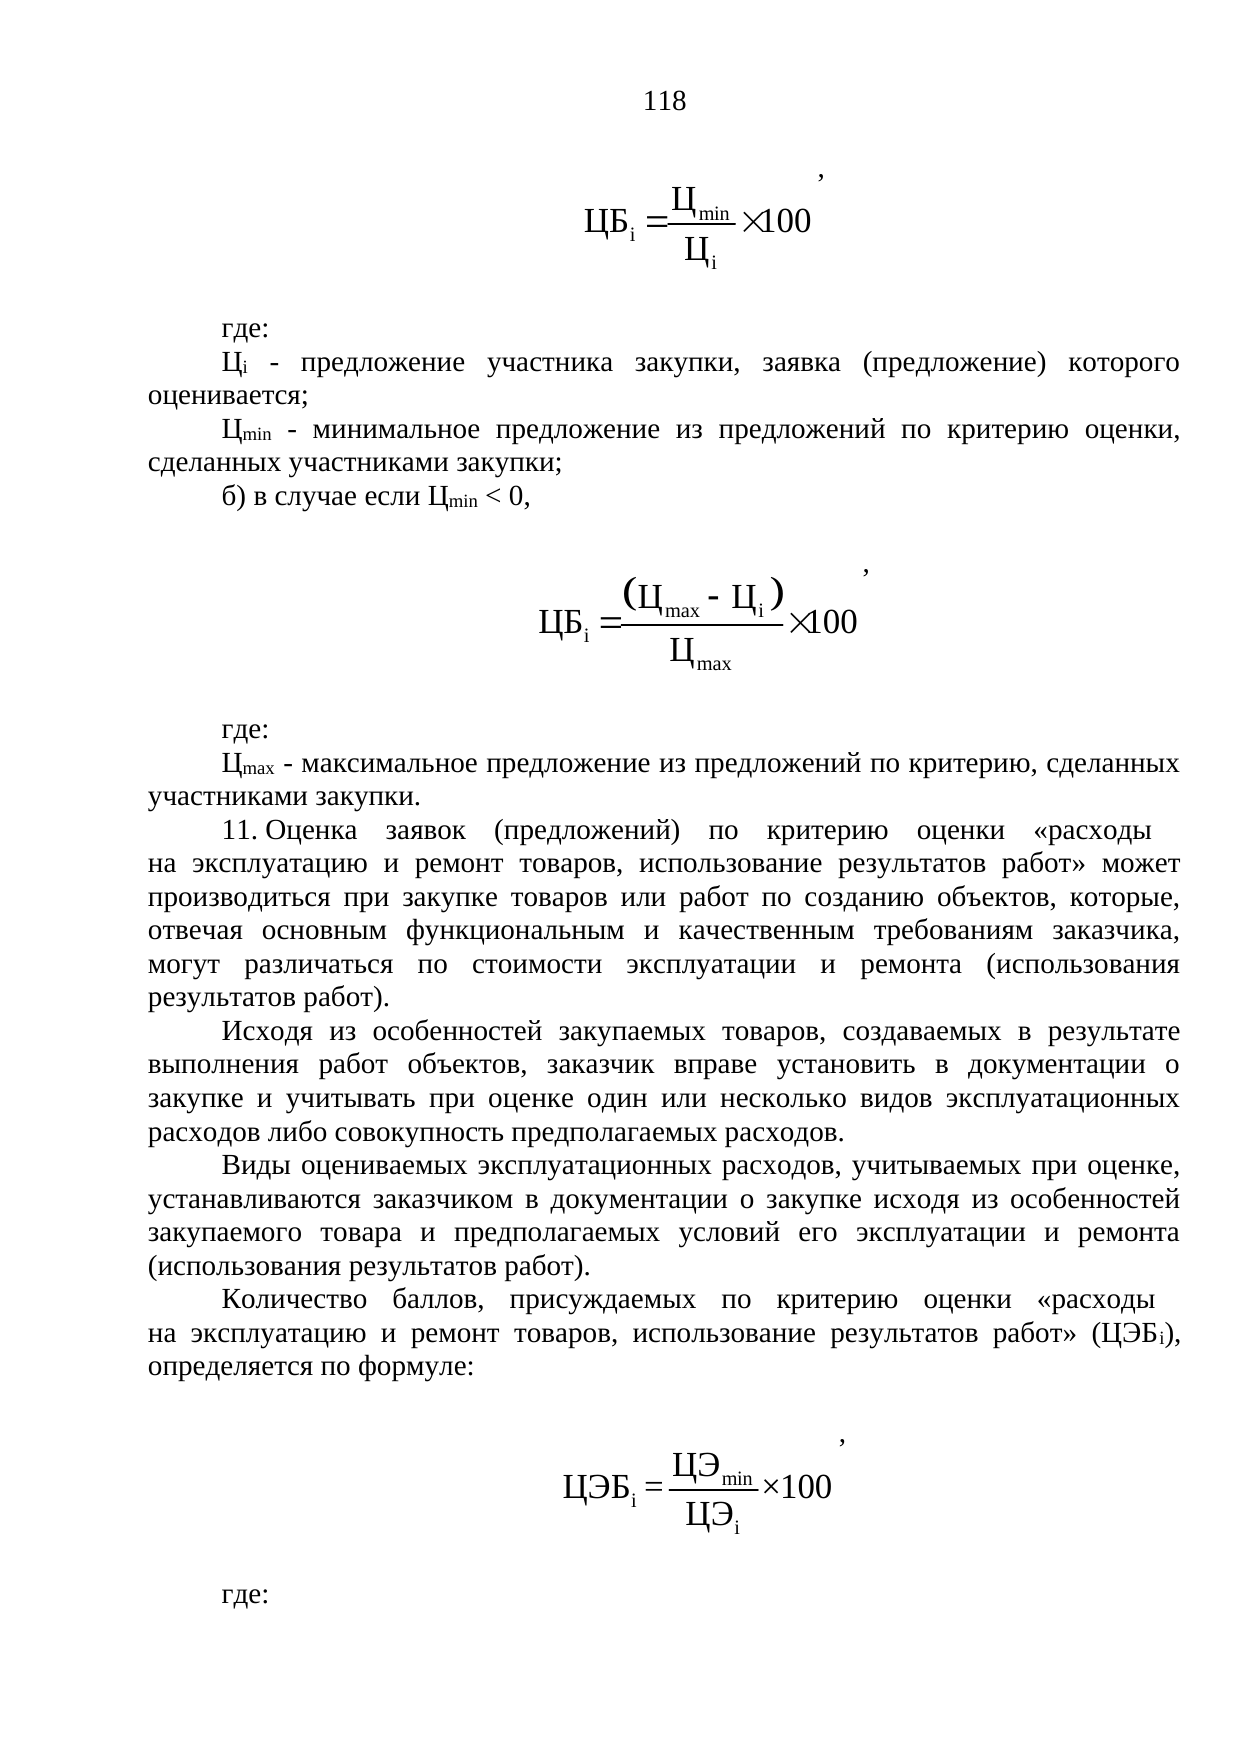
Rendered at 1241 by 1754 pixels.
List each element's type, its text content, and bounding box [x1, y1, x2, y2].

text б) в случае если Цmin < 0, [148, 478, 1181, 511]
text где: [148, 711, 1181, 745]
text , [148, 150, 1181, 277]
text где: [148, 1576, 1181, 1609]
text 11. Оценка заявок (предложений) по критерию оценки «расходы на эксплуатацию и ремонт товаров, использование результатов работ» может производиться при закупке товаров или работ по созданию объектов, которые, отвечая основным функциональным и качественным требованиям заказчика, могут различаться по стоимости эксплуатации и ремонта (использования результатов работ). [148, 812, 1181, 1013]
text Цi - предложение участника закупки, заявка (предложение) которого оценивается; [148, 344, 1181, 411]
text Виды оцениваемых эксплуатационных расходов, учитываемых при оценке, устанавливаются заказчиком в документации о закупке исходя из особенностей закупаемого товара и предполагаемых условий его эксплуатации и ремонта (использования результатов работ). [148, 1147, 1181, 1281]
text , [148, 545, 1181, 678]
text , [148, 1416, 1181, 1542]
text Цmin - минимальное предложение из предложений по критерию оценки, сделанных участниками закупки; [148, 411, 1181, 478]
text Количество баллов, присуждаемых по критерию оценки «расходы на эксплуатацию и ремонт товаров, использование результатов работ» (ЦЭБi), определяется по формуле: [148, 1281, 1181, 1382]
text Исходя из особенностей закупаемых товаров, создаваемых в результате выполнения работ объектов, заказчик вправе установить в документации о закупке и учитывать при оценке один или несколько видов эксплуатационных расходов либо совокупность предполагаемых расходов. [148, 1013, 1181, 1147]
text Цmax - максимальное предложение из предложений по критерию, сделанных участниками закупки. [148, 745, 1181, 812]
text где: [148, 310, 1181, 344]
